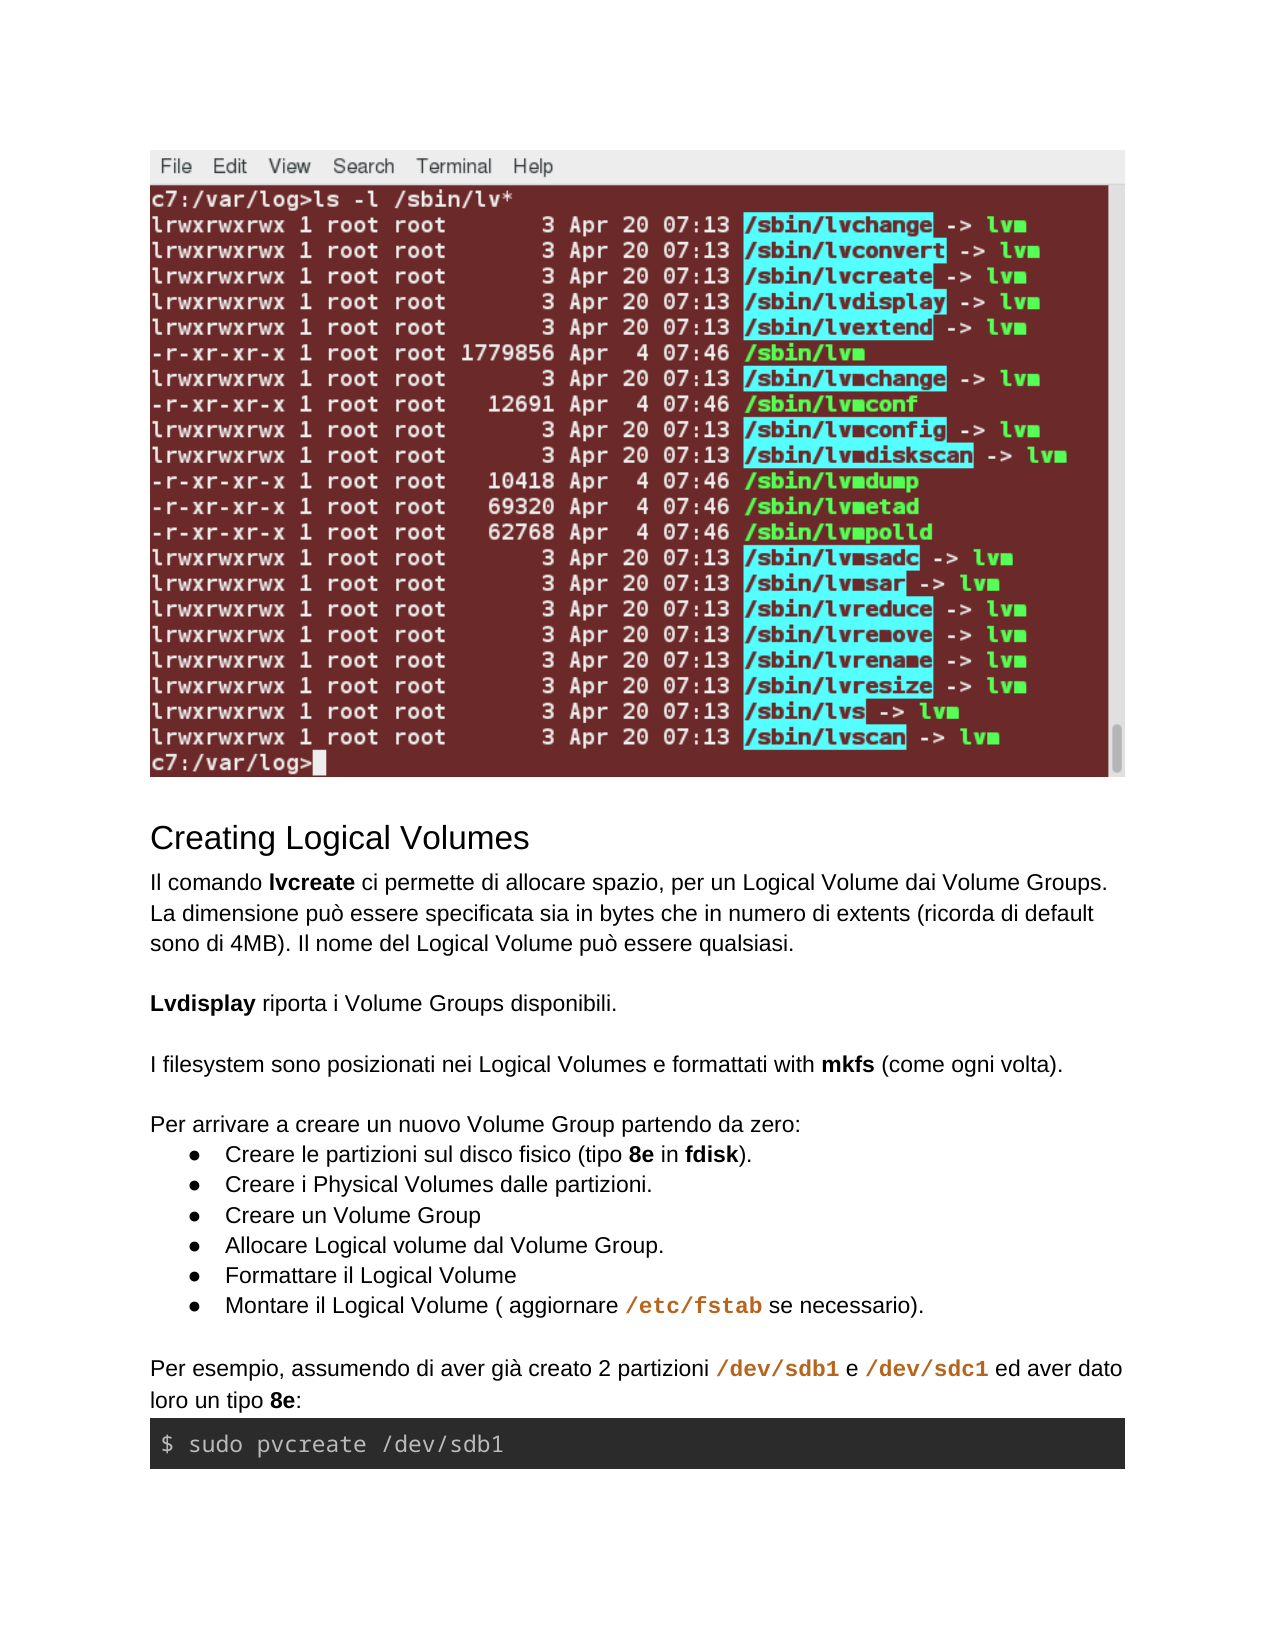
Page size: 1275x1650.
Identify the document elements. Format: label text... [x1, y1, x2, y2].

list Montare il Logical Volume ( aggiornare /etc/fstab se necessario). [187, 1292, 1125, 1321]
text Per esempio, assumendo di aver già creato 2 partizioni /dev/sdb1 e /dev/sdc1 ed aver dato loro un tipo 8e: [150, 1355, 1125, 1413]
text Lvdisplay riporta i Volume Groups disponibili. [150, 990, 1125, 1017]
list Creare i Physical Volumes dalle partizioni. [187, 1171, 1125, 1198]
picture [150, 150, 1125, 777]
subtitle Creating Logical Volumes [150, 818, 1125, 857]
list Creare un Volume Group [187, 1202, 1125, 1228]
list Formattare il Logical Volume [187, 1262, 1125, 1288]
text I filesystem sono posizionati nei Logical Volumes e formattati with mkfs (come ogni volta). [150, 1051, 1125, 1077]
list Allocare Logical volume dal Volume Group. [187, 1232, 1125, 1258]
list Creare le partizioni sul disco fisico (tipo 8e in fdisk). [187, 1141, 1125, 1168]
table_header $ sudo pvcreate /dev/sdb1 [150, 1418, 1125, 1469]
text Per arrivare a creare un nuovo Volume Group partendo da zero: [150, 1111, 1125, 1137]
text Il comando lvcreate ci permette di allocare spazio, per un Logical Volume dai Volume Groups. La dimensione può essere specificata sia in bytes che in numero di extents (ricorda di default sono di 4MB). Il nome del Logical Volume può essere qualsiasi. [150, 869, 1125, 956]
